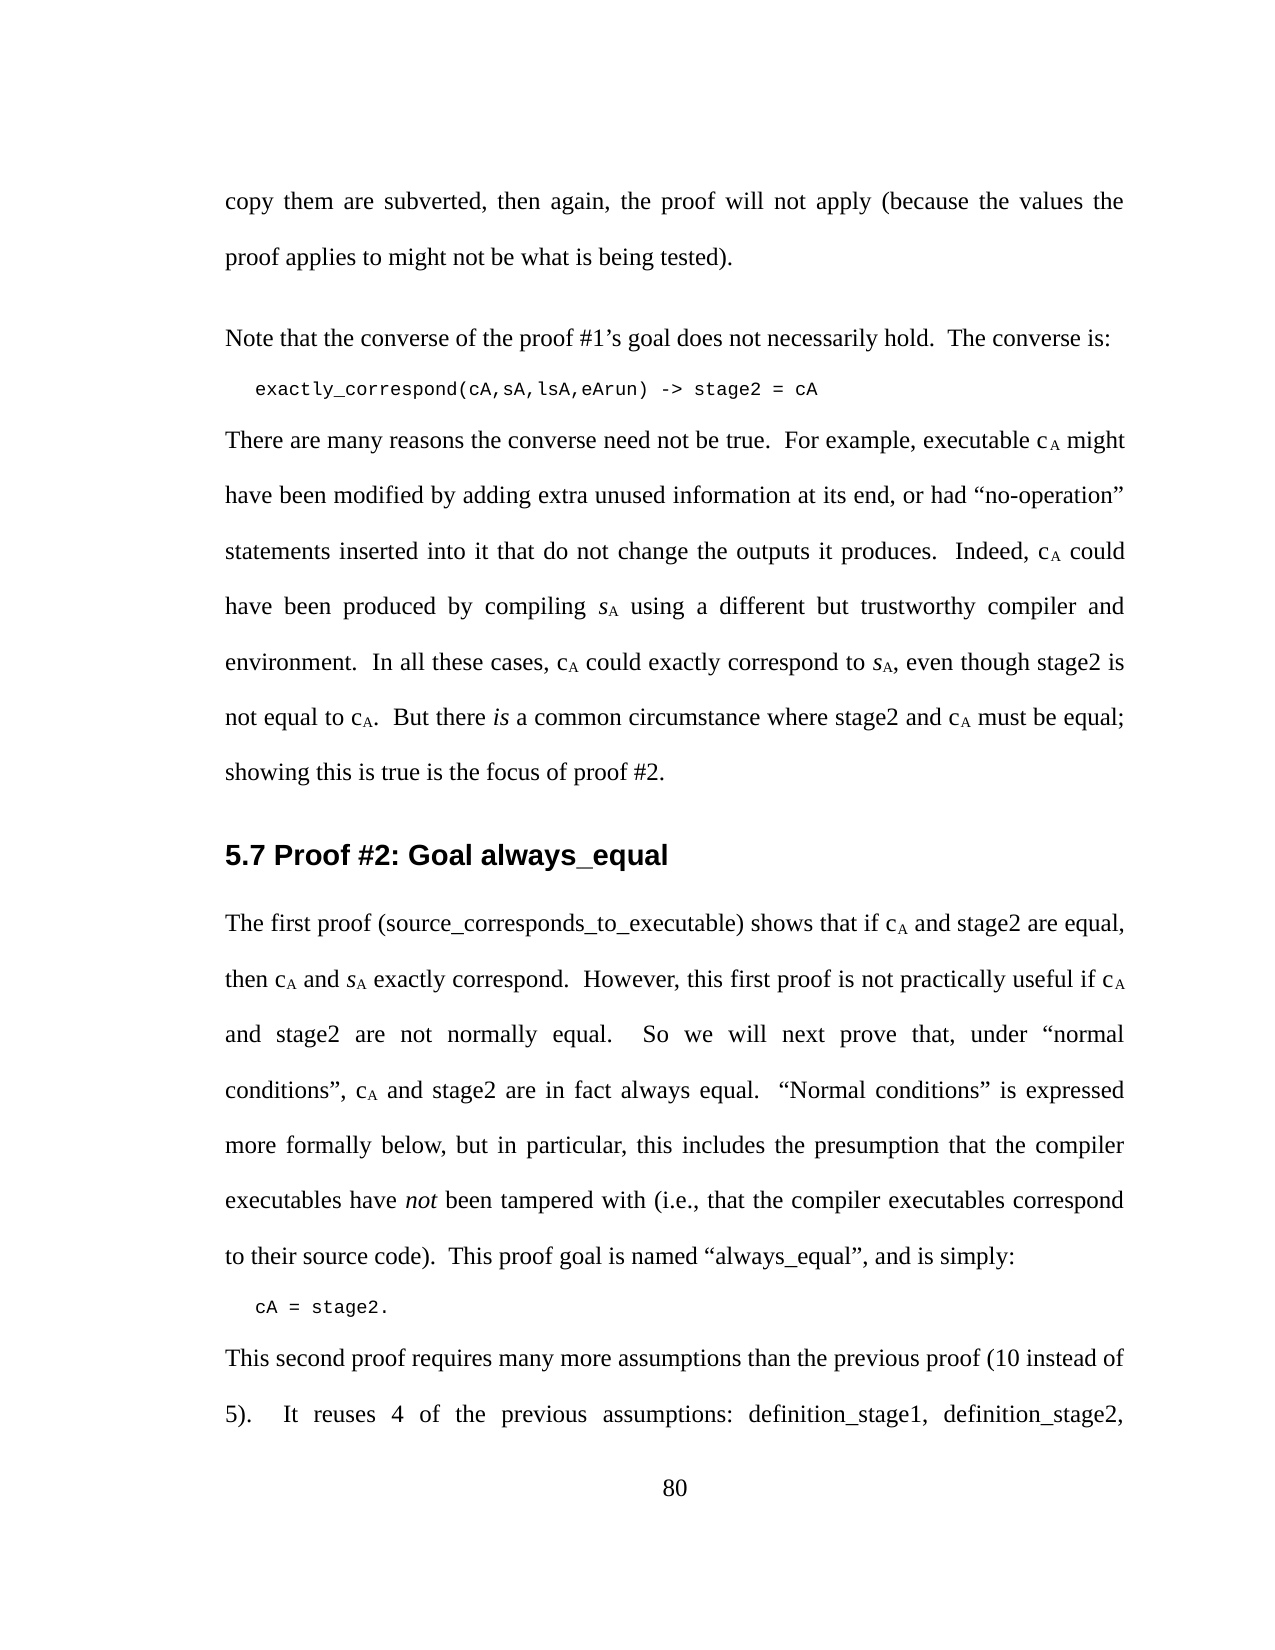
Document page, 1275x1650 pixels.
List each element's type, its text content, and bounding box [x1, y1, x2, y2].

text exactly_correspond(cA,sA,lsA,eArun) -> stage2 = cA [225, 379, 1125, 401]
text This second proof requires many more assumptions than the previous proof (10 instead of 5). It reuses 4 of the previous assumptions: definition_stage1, definition_stage2, [225, 1344, 1125, 1427]
text cA = stage2. [225, 1297, 1125, 1319]
text The first proof (source_corresponds_to_executable) shows that if cA and stage2 are equal, then cA and sA exactly correspond. However, this first proof is not practically useful if cA and stage2 are not normally equal. So we will next prove that, under “normal conditions”, cA and stage2 are in fact always equal. “Normal conditions” is expressed more formally below, but in particular, this includes the presumption that the compiler executables have not been tampered with (i.e., that the compiler executables correspond to their source code). This proof goal is named “always_equal”, and is simply: [225, 909, 1125, 1270]
text There are many reasons the converse need not be true. For example, executable cA might have been modified by adding extra unused information at its end, or had “no-operation” statements inserted into it that do not change the outputs it produces. Indeed, cA could have been produced by compiling sA using a different but trustworthy compiler and environment. In all these cases, cA could exactly correspond to sA, even though stage2 is not equal to cA. But there is a common circumstance where stage2 and cA must be equal; showing this is true is the focus of proof #2. [225, 426, 1125, 786]
text copy them are subverted, then again, the proof will not apply (because the values the proof applies to might not be what is being tested). [225, 187, 1125, 271]
subtitle Proof #2: Goal always_equal [225, 839, 1125, 872]
text Note that the converse of the proof #1’s goal does not necessarily hold. The converse is: [225, 324, 1125, 352]
